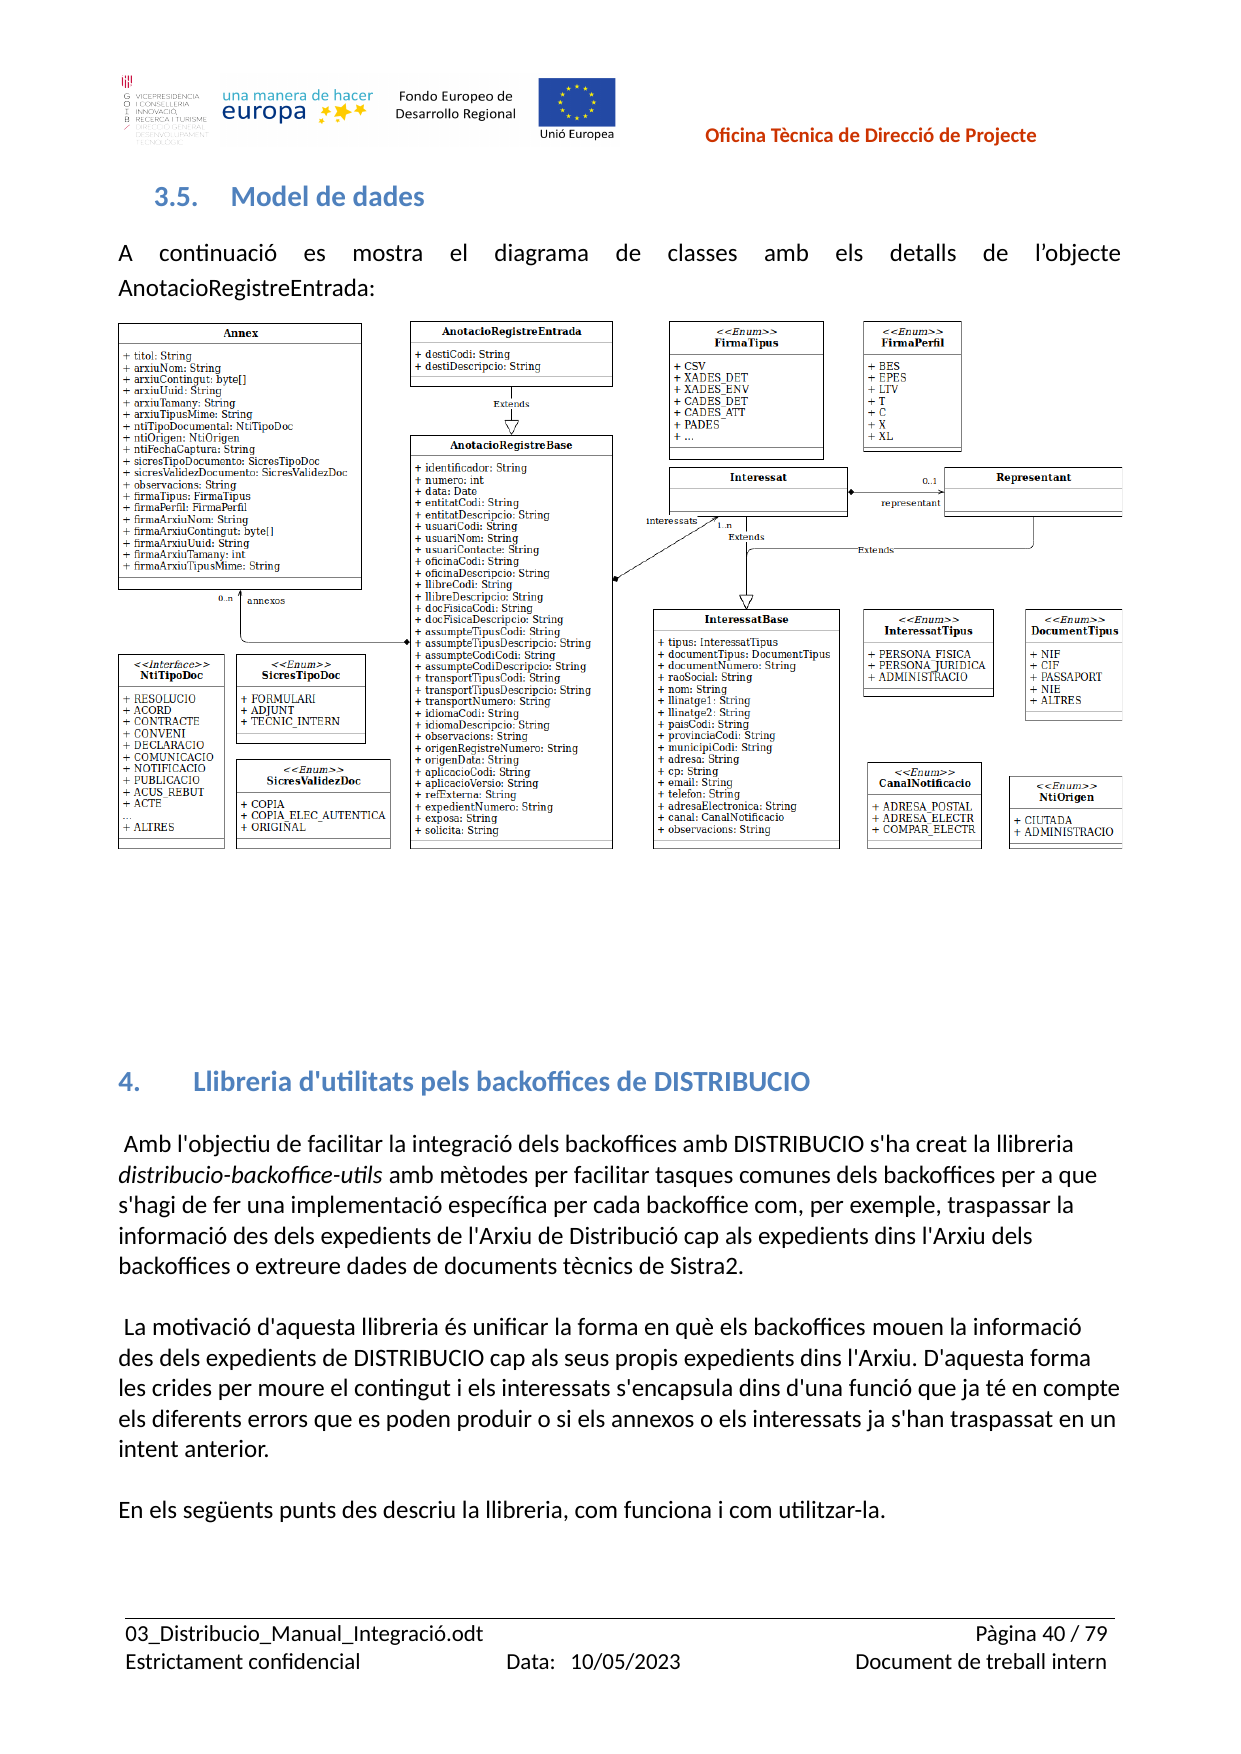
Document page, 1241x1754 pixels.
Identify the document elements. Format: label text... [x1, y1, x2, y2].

text En els següents punts des descriu la llibreria, com funciona i com utilitzar-la. [118, 1494, 1122, 1525]
text A continuació es mostra el diagrama de classes amb els detalls de l’objecte AnotacioRegistreEntrada: [118, 237, 1122, 302]
subtitle Model de dades [153, 178, 1122, 213]
picture [118, 321, 1123, 849]
subtitle Llibreria d'utilitats pels backoffices de DISTRIBUCIO [118, 1063, 1122, 1099]
picture [219, 73, 621, 147]
text La motivació d'aquesta llibreria és unificar la forma en què els backoffices mouen la informació des dels expedients de DISTRIBUCIO cap als seus propis expedients dins l'Arxiu. D'aquesta forma les crides per moure el contingut i els interessats s'encapsula dins d'una funció que ja té en compte els diferents errors que es poden produir o si els annexos o els interessats ja s'han traspassat en un intent anterior. [118, 1311, 1122, 1464]
text Amb l'objectiu de facilitar la integració dels backoffices amb DISTRIBUCIO s'ha creat la llibreria distribucio-backoffice-utils amb mètodes per facilitar tasques comunes dels backoffices per a que s'hagi de fer una implementació específica per cada backoffice com, per exemple, traspassar la informació des dels expedients de l'Arxiu de Distribució cap als expedients dins l'Arxiu dels backoffices o extreure dades de documents tècnics de Sistra2. [118, 1128, 1122, 1281]
picture [118, 73, 213, 147]
